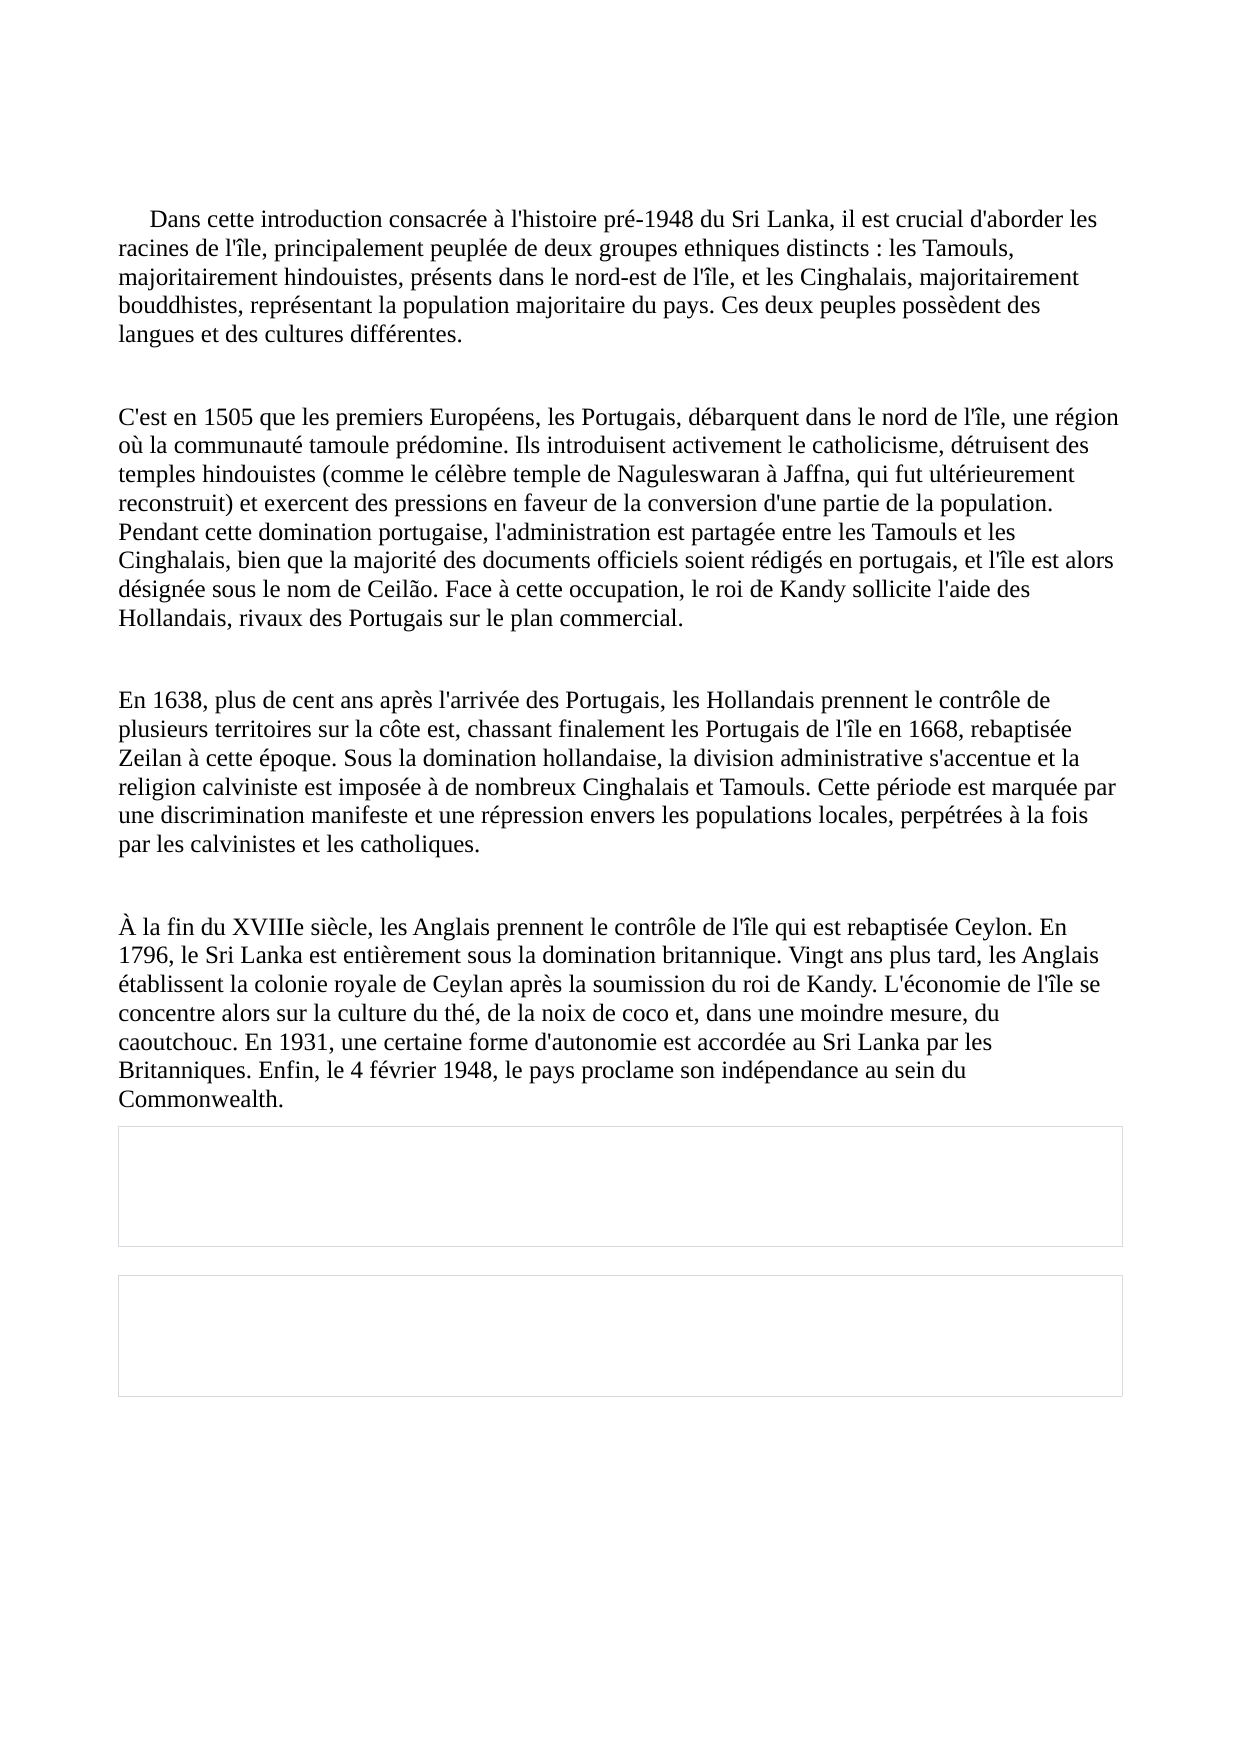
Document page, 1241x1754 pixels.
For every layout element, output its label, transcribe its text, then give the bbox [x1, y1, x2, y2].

text C'est en 1505 que les premiers Européens, les Portugais, débarquent dans le nord de l'île, une région où la communauté tamoule prédomine. Ils introduisent activement le catholicisme, détruisent des temples hindouistes (comme le célèbre temple de Naguleswaran à Jaffna, qui fut ultérieurement reconstruit) et exercent des pressions en faveur de la conversion d'une partie de la population. Pendant cette domination portugaise, l'administration est partagée entre les Tamouls et les Cinghalais, bien que la majorité des documents officiels soient rédigés en portugais, et l'île est alors désignée sous le nom de Ceilão. Face à cette occupation, le roi de Kandy sollicite l'aide des Hollandais, rivaux des Portugais sur le plan commercial. [118, 402, 1122, 632]
text À la fin du XVIIIe siècle, les Anglais prennent le contrôle de l'île qui est rebaptisée Ceylon. En 1796, le Sri Lanka est entièrement sous la domination britannique. Vingt ans plus tard, les Anglais établissent la colonie royale de Ceylan après la soumission du roi de Kandy. L'économie de l'île se concentre alors sur la culture du thé, de la noix de coco et, dans une moindre mesure, du caoutchouc. En 1931, une certaine forme d'autonomie est accordée au Sri Lanka par les Britanniques. Enfin, le 4 février 1948, le pays proclame son indépendance au sein du Commonwealth. [118, 912, 1122, 1113]
text Dans cette introduction consacrée à l'histoire pré-1948 du Sri Lanka, il est crucial d'aborder les racines de l'île, principalement peuplée de deux groupes ethniques distincts : les Tamouls, majoritairement hindouistes, présents dans le nord-est de l'île, et les Cinghalais, majoritairement bouddhistes, représentant la population majoritaire du pays. Ces deux peuples possèdent des langues et des cultures différentes. [118, 204, 1122, 348]
text En 1638, plus de cent ans après l'arrivée des Portugais, les Hollandais prennent le contrôle de plusieurs territoires sur la côte est, chassant finalement les Portugais de l'île en 1668, rebaptisée Zeilan à cette époque. Sous la domination hollandaise, la division administrative s'accentue et la religion calviniste est imposée à de nombreux Cinghalais et Tamouls. Cette période est marquée par une discrimination manifeste et une répression envers les populations locales, perpétrées à la fois par les calvinistes et les catholiques. [118, 686, 1122, 858]
